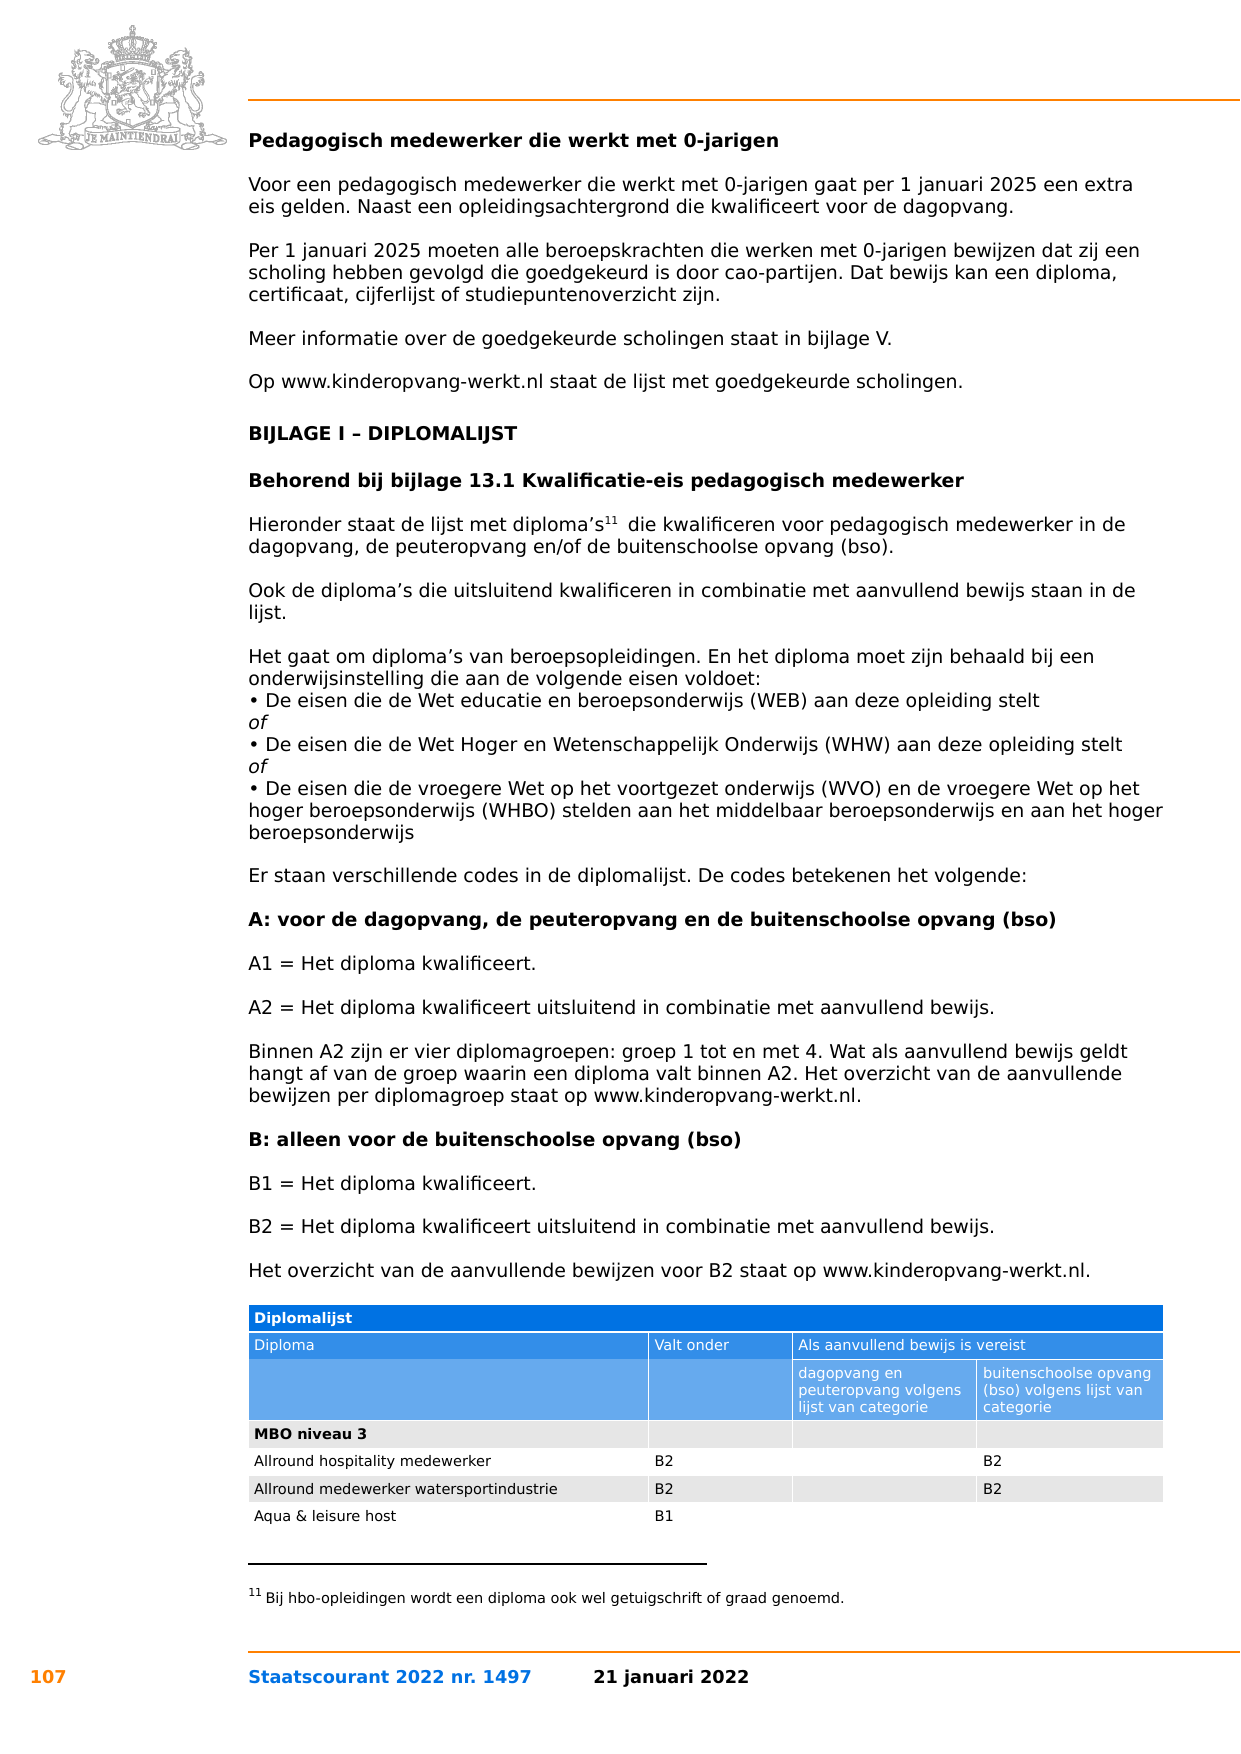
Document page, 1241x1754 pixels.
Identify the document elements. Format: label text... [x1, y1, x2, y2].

subtitle BIJLAGE I – DIPLOMALIJST [248, 423, 1163, 445]
table_cell [649, 1421, 792, 1448]
table_cell B2 [649, 1449, 792, 1475]
table_cell B2 [977, 1476, 1163, 1502]
text B2 = Het diploma kwalificeert uitsluitend in combinatie met aanvullend bewijs. [248, 1216, 1163, 1238]
text Bij hbo-opleidingen wordt een diploma ook wel getuigschrift of graad genoemd. [248, 1586, 1163, 1608]
table_cell B2 [977, 1449, 1163, 1475]
text Hieronder staat de lijst met diploma’s die kwalificeren voor pedagogisch medewerker in de dagopvang, de peuteropvang en/of de buitenschoolse opvang (bso). [248, 514, 1163, 558]
table_cell [793, 1476, 976, 1502]
text B1 = Het diploma kwalificeert. [248, 1172, 1163, 1194]
text Binnen A2 zijn er vier diplomagroepen: groep 1 tot en met 4. Wat als aanvullend bewijs geldt hangt af van de groep waarin een diploma valt binnen A2. Het overzicht van de aanvullende bewijzen per diplomagroep staat op www.kinderopvang-werkt.nl. [248, 1041, 1163, 1107]
table_cell Aqua & leisure host [249, 1504, 648, 1530]
table_cell Valt onder [649, 1333, 792, 1359]
table_cell buitenschoolse opvang (bso) volgens lijst van categorie [977, 1360, 1163, 1420]
table_cell Als aanvullend bewijs is vereist [793, 1333, 1163, 1359]
table_header Diplomalijst [249, 1305, 1163, 1331]
subtitle A: voor de dagopvang, de peuteropvang en de buitenschoolse opvang (bso) [248, 909, 1163, 931]
text Per 1 januari 2025 moeten alle beroepskrachten die werken met 0-jarigen bewijzen dat zij een scholing hebben gevolgd die goedgekeurd is door cao-partijen. Dat bewijs kan een diploma, certificaat, cijferlijst of studiepuntenoverzicht zijn. [248, 239, 1163, 306]
text • De eisen die de Wet educatie en beroepsonderwijs (WEB) aan deze opleiding stelt [248, 690, 1163, 712]
text of [248, 712, 1163, 734]
table_cell B1 [649, 1504, 792, 1530]
text Voor een pedagogisch medewerker die werkt met 0-jarigen gaat per 1 januari 2025 een extra eis gelden. Naast een opleidingsachtergrond die kwalificeert voor de dagopvang. [248, 174, 1163, 218]
picture [38, 25, 227, 150]
text Het overzicht van de aanvullende bewijzen voor B2 staat op www.kinderopvang-werkt.nl. [248, 1260, 1163, 1282]
table_cell B2 [649, 1476, 792, 1502]
table_cell [793, 1504, 976, 1530]
subtitle Pedagogisch medewerker die werkt met 0-jarigen [248, 130, 1163, 152]
table_cell dagopvang en peuteropvang volgens lijst van categorie [793, 1360, 976, 1420]
subtitle B: alleen voor de buitenschoolse opvang (bso) [248, 1129, 1163, 1151]
table_cell MBO niveau 3 [249, 1421, 648, 1448]
table_cell Allround hospitality medewerker [249, 1449, 648, 1475]
table_cell [793, 1449, 976, 1475]
table_cell Diploma [249, 1333, 648, 1359]
text Het gaat om diploma’s van beroepsopleidingen. En het diploma moet zijn behaald bij een onderwijsinstelling die aan de volgende eisen voldoet: [248, 646, 1163, 690]
table_cell [977, 1421, 1163, 1448]
table_cell [793, 1421, 976, 1448]
table_cell [977, 1504, 1163, 1530]
text Er staan verschillende codes in de diplomalijst. De codes betekenen het volgende: [248, 865, 1163, 887]
text A2 = Het diploma kwalificeert uitsluitend in combinatie met aanvullend bewijs. [248, 997, 1163, 1019]
text Op www.kinderopvang-werkt.nl staat de lijst met goedgekeurde scholingen. [248, 371, 1163, 393]
text • De eisen die de vroegere Wet op het voortgezet onderwijs (WVO) en de vroegere Wet op het hoger beroepsonderwijs (WHBO) stelden aan het middelbaar beroepsonderwijs en aan het hoger beroepsonderwijs [248, 778, 1163, 843]
text of [248, 756, 1163, 778]
text A1 = Het diploma kwalificeert. [248, 953, 1163, 975]
text Meer informatie over de goedgekeurde scholingen staat in bijlage V. [248, 327, 1163, 349]
table_cell Allround medewerker watersportindustrie [249, 1476, 648, 1502]
subtitle Behorend bij bijlage 13.1 Kwalificatie-eis pedagogisch medewerker [248, 470, 1163, 492]
text Ook de diploma’s die uitsluitend kwalificeren in combinatie met aanvullend bewijs staan in de lijst. [248, 580, 1163, 624]
text • De eisen die de Wet Hoger en Wetenschappelijk Onderwijs (WHW) aan deze opleiding stelt [248, 734, 1163, 756]
